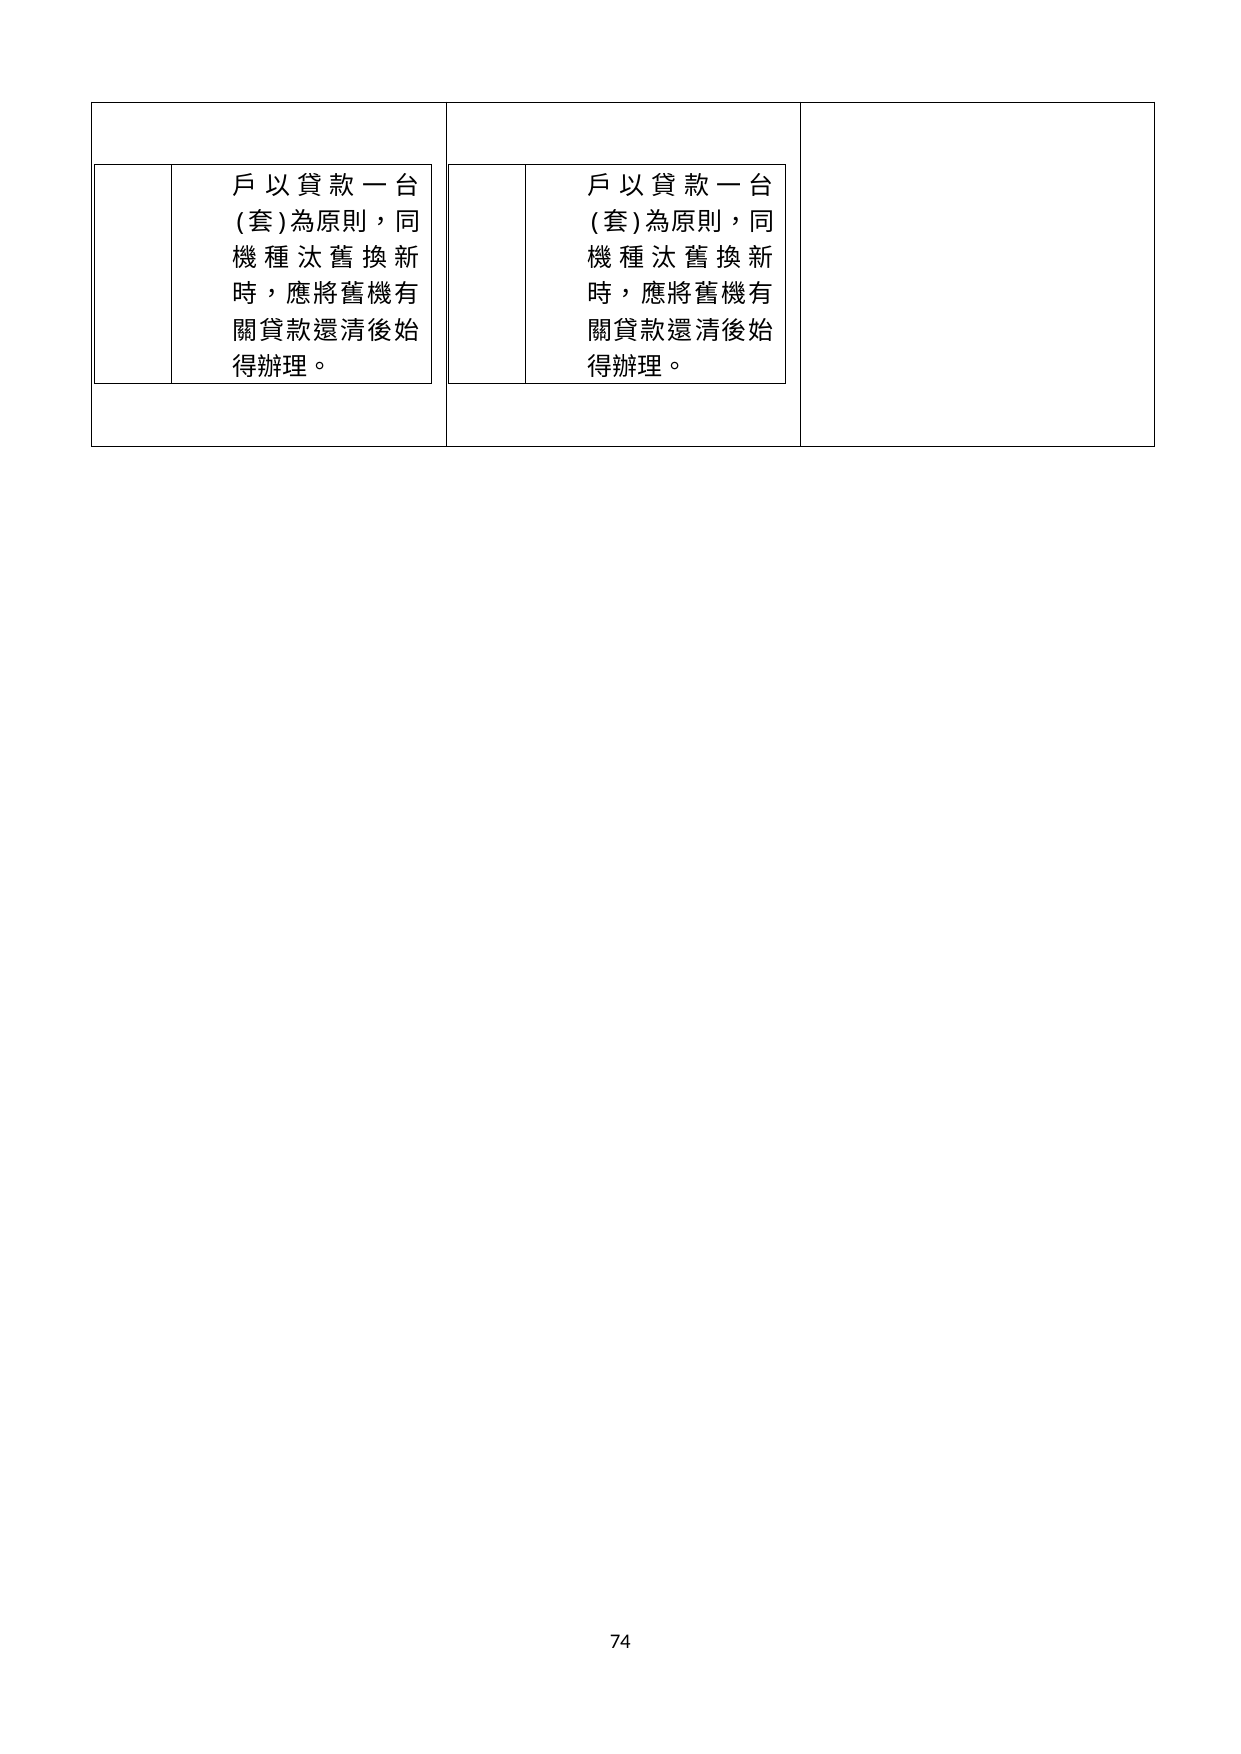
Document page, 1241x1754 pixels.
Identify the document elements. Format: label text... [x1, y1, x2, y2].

table_cell [92, 103, 446, 446]
table_cell [801, 103, 1154, 446]
table_cell 戶以貸款一台(套)為原則，同機種汰舊換新時，應將舊機有關貸款還清後始得辦理。 [172, 165, 431, 383]
table_cell [447, 103, 800, 446]
table_cell 戶以貸款一台(套)為原則，同機種汰舊換新時，應將舊機有關貸款還清後始得辦理。 [526, 165, 785, 383]
table_cell [449, 165, 525, 383]
table_cell [95, 165, 171, 383]
